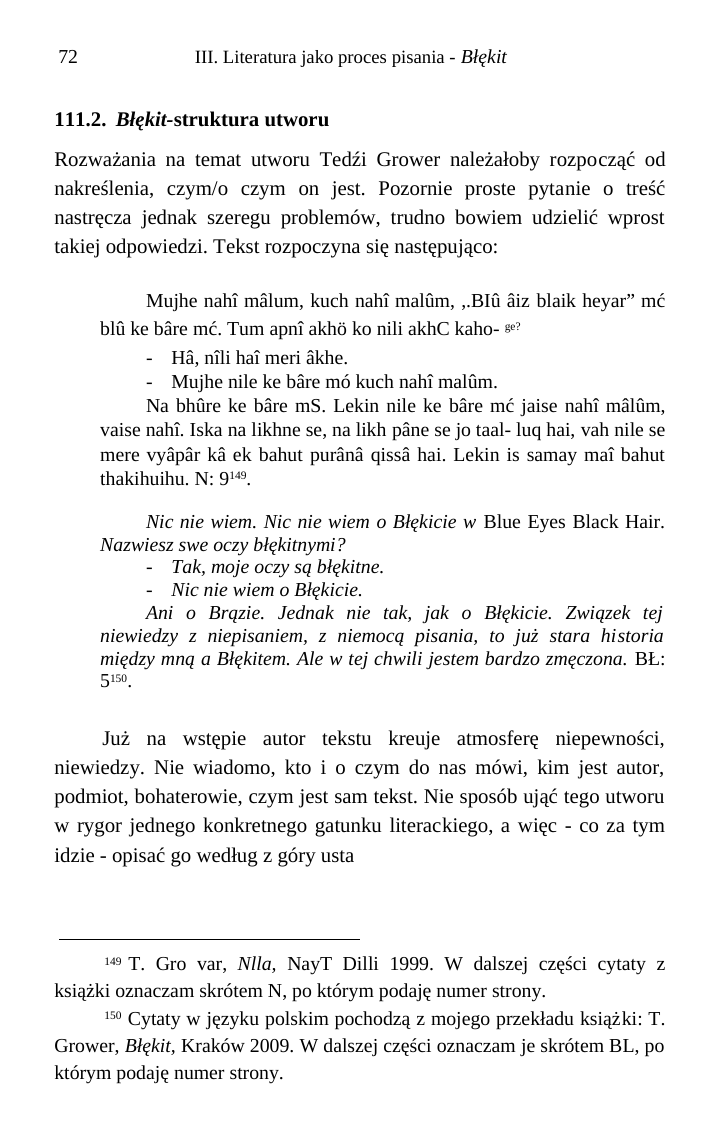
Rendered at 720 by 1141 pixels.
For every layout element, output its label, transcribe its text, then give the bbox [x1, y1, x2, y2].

text Nic nie wiem. Nic nie wiem o Błękicie w Blue Eyes Black Hair. Nazwiesz swe oczy błękitnymi? [100, 510, 666, 555]
text Mujhe nahî mâlum, kuch nahî malûm, ,.BIû âiz blaik heyar” mć blû ke bâre mć. Tum apnî akhö ko nili akhC kaho- ge? [100, 289, 666, 340]
list Tak, moje oczy są błękitne. [54, 555, 666, 578]
text Ani o Brązie. Jednak nie tak, jak o Błękicie. Związek tej niewiedzy z niepisaniem, z niemocą pisania, to już stara hi­storia między mną a Błękitem. Ale w tej chwili jestem bardzo zmęczona. BŁ: 5150. [100, 601, 666, 692]
text Już na wstępie autor tekstu kreuje atmosferę niepewności, niewiedzy. Nie wiadomo, kto i o czym do nas mówi, kim jest autor, podmiot, bohaterowie, czym jest sam tekst. Nie sposób ująć tego utworu w rygor jednego konkretnego gatunku literac­kiego, a więc - co za tym idzie - opisać go według z góry usta­ [54, 726, 666, 867]
text III. Literatura jako proces pisania - Błękit [194, 45, 529, 68]
text 149 T. Gro var, Nlla, NayT Dilli 1999. W dalszej części cytaty z książki oznaczam skrótem N, po którym podaję numer strony. [54, 952, 666, 1002]
text Rozważania na temat utworu Tedźi Grower należałoby rozpo­cząć od nakreślenia, czym/o czym on jest. Pozornie proste pyta­nie o treść nastręcza jednak szeregu problemów, trudno bowiem udzielić wprost takiej odpowiedzi. Tekst rozpoczyna się następu­jąco: [54, 147, 666, 258]
text 150 Cytaty w języku polskim pochodzą z mojego przekładu książ­ki: T. Grower, Błękit, Kraków 2009. W dalszej części oznaczam je skrótem BL, po którym podaję numer strony. [54, 1007, 666, 1084]
text 72 [58, 45, 82, 68]
list Mujhe nile ke bâre mó kuch nahî malûm. [54, 370, 666, 393]
subtitle 111.2. Błękit-struktura utworu [54, 107, 666, 131]
list Nic nie wiem o Błękicie. [54, 578, 666, 601]
text Na bhûre ke bâre mS. Lekin nile ke bâre mć jaise nahî mâlûm, vaise nahî. Iska na likhne se, na likh pâne se jo taal- luq hai, vah nile se mere vyâpâr kâ ek bahut purânâ qissâ hai. Lekin is samay maî bahut thakihuihu. N: 9149. [100, 394, 666, 489]
list Hâ, nîli haî meri âkhe. [54, 346, 666, 369]
